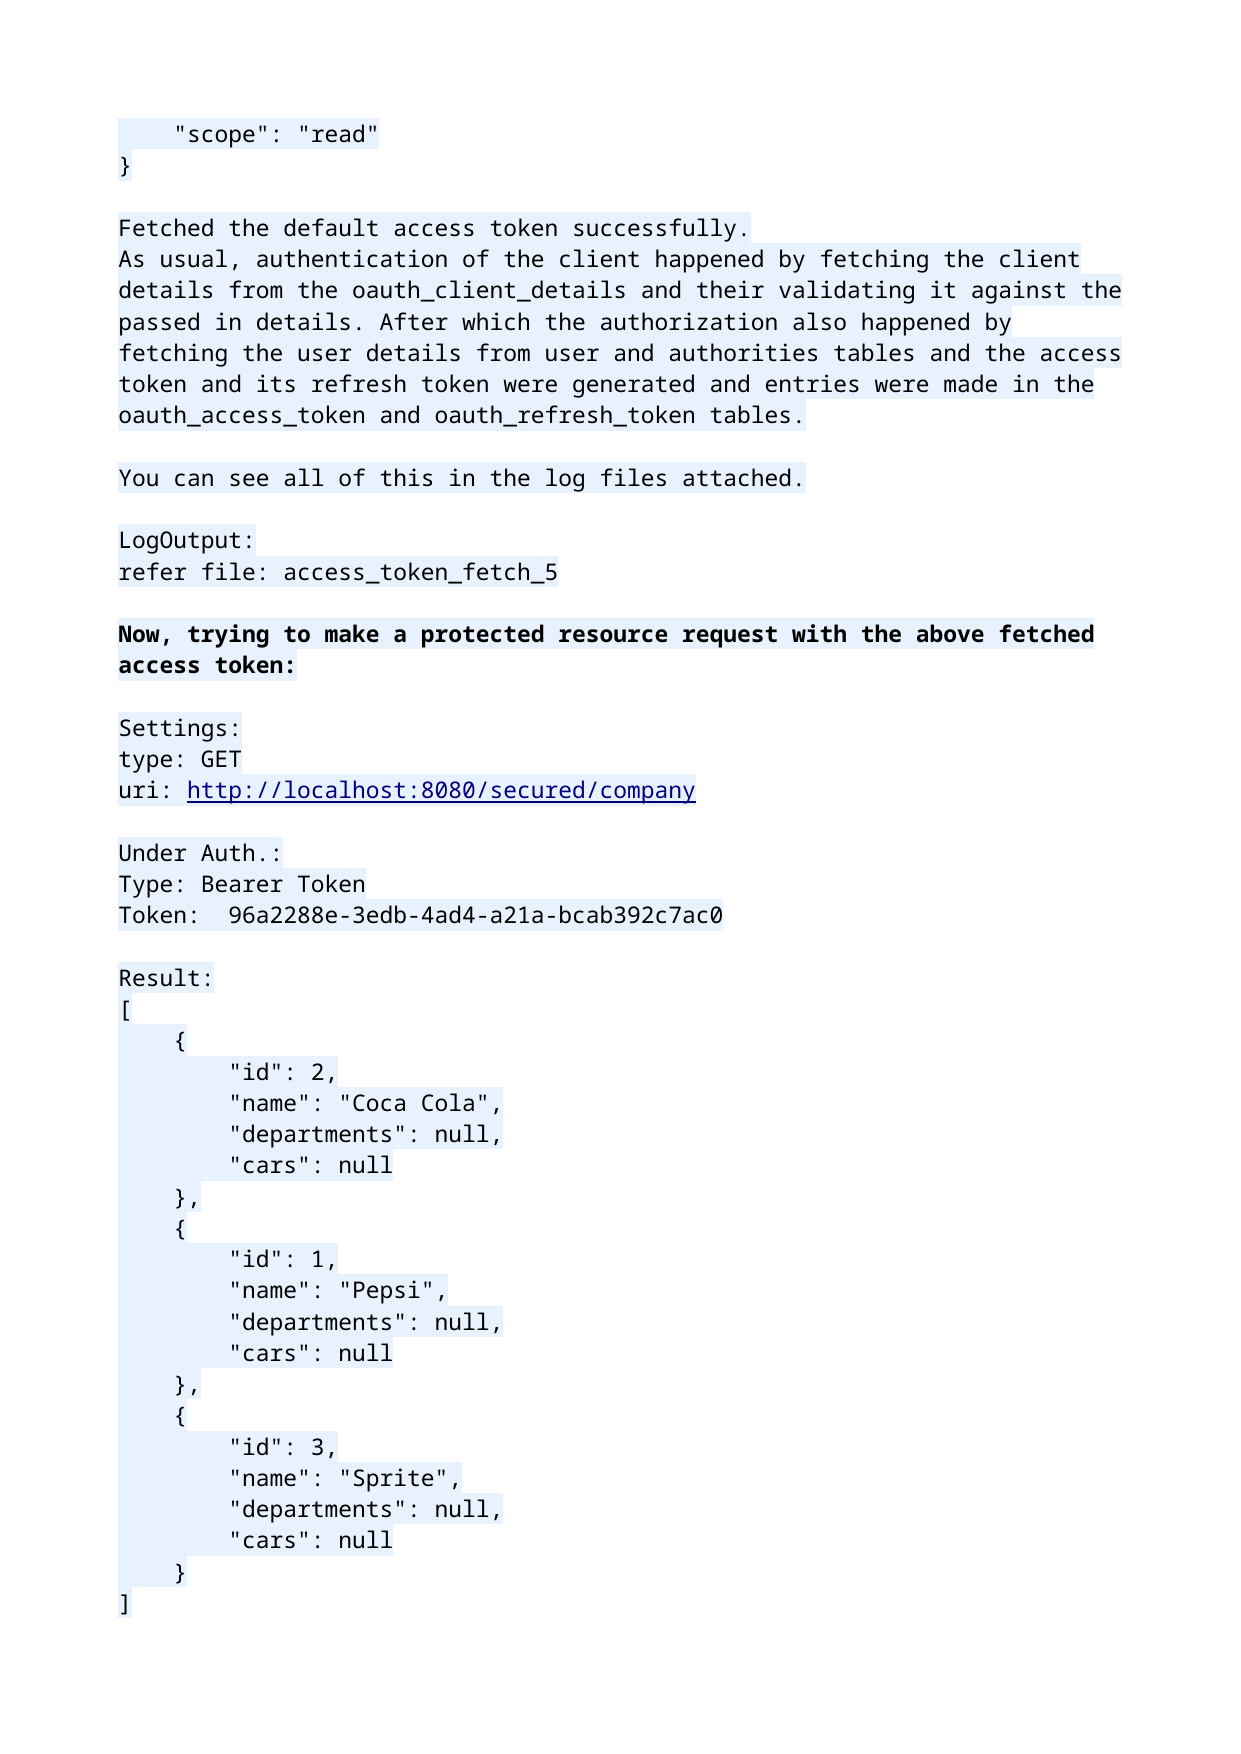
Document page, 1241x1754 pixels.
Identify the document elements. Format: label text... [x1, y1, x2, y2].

text Under Auth.: [118, 837, 1122, 868]
text "name": "Sprite", [118, 1462, 1122, 1493]
text uri: http://localhost:8080/secured/company [118, 774, 1122, 806]
text LogOutput: [118, 524, 1122, 556]
text "scope": "read" [118, 118, 1122, 149]
text "id": 2, [118, 1056, 1122, 1087]
text Settings: [118, 712, 1122, 743]
text } [118, 1556, 1122, 1587]
text Token: 96a2288e-3edb-4ad4-a21a-bcab392c7ac0 [118, 899, 1122, 931]
text }, [118, 1368, 1122, 1399]
text Result: [118, 962, 1122, 993]
text ] [118, 1587, 1122, 1618]
text "cars": null [118, 1149, 1122, 1181]
text "name": "Coca Cola", [118, 1087, 1122, 1118]
text type: GET [118, 743, 1122, 774]
text refer file: access_token_fetch_5 [118, 556, 1122, 587]
text "cars": null [118, 1337, 1122, 1368]
text [ [118, 993, 1122, 1024]
text { [118, 1024, 1122, 1056]
text "id": 3, [118, 1431, 1122, 1462]
text { [118, 1399, 1122, 1431]
text "departments": null, [118, 1118, 1122, 1149]
text Type: Bearer Token [118, 868, 1122, 899]
text "departments": null, [118, 1493, 1122, 1524]
text "id": 1, [118, 1243, 1122, 1274]
text Now, trying to make a protected resource request with the above fetched access token: [118, 618, 1122, 681]
text You can see all of this in the log files attached. [118, 462, 1122, 493]
text "cars": null [118, 1524, 1122, 1556]
text "departments": null, [118, 1306, 1122, 1337]
text { [118, 1212, 1122, 1243]
text } [118, 149, 1122, 181]
text Fetched the default access token successfully. [118, 212, 1122, 243]
text As usual, authentication of the client happened by fetching the client details from the oauth_client_details and their validating it against the passed in details. After which the authorization also happened by fetching the user details from user and authorities tables and the access token and its refresh token were generated and entries were made in the oauth_access_token and oauth_refresh_token tables. [118, 243, 1122, 431]
text "name": "Pepsi", [118, 1274, 1122, 1306]
text }, [118, 1181, 1122, 1212]
